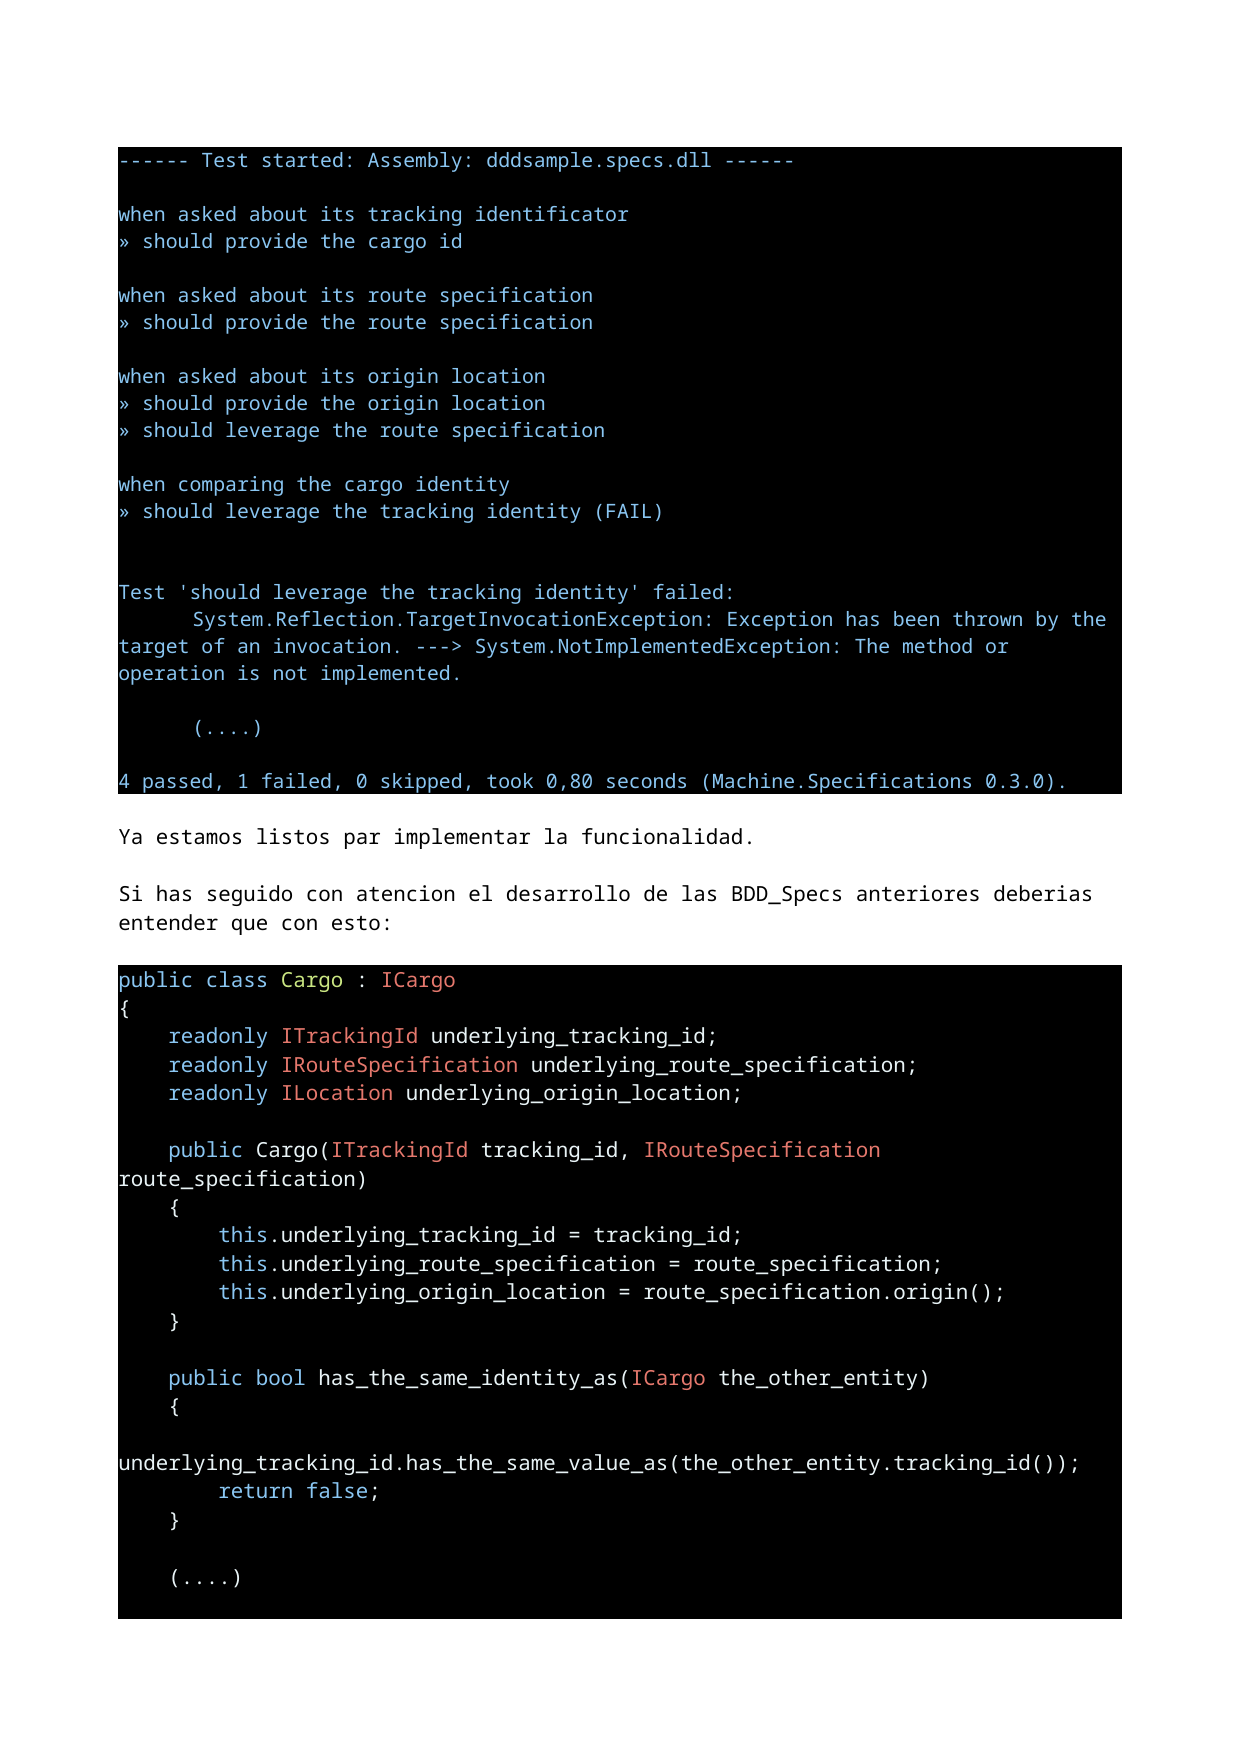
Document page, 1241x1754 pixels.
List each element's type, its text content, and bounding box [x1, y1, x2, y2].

text } [118, 1505, 1122, 1533]
text { [118, 1192, 1122, 1221]
text this.underlying_route_specification = route_specification; [118, 1249, 1122, 1277]
text when comparing the cargo identity [118, 470, 1122, 497]
text public Cargo(ITrackingId tracking_id, IRouteSpecification route_specification) [118, 1135, 1122, 1192]
text » should leverage the route specification [118, 416, 1122, 443]
text » should provide the cargo id [118, 227, 1122, 254]
text (....) [118, 713, 1122, 740]
text readonly ITrackingId underlying_tracking_id; [118, 1022, 1122, 1050]
text System.Reflection.TargetInvocationException: Exception has been thrown by the target of an invocation. ---> System.NotImplementedException: The method or operation is not implemented. [118, 605, 1122, 686]
text when asked about its origin location [118, 362, 1122, 389]
text ------ Test started: Assembly: dddsample.specs.dll ------ [118, 147, 1122, 173]
text underlying_tracking_id.has_the_same_value_as(the_other_entity.tracking_id()); [118, 1420, 1122, 1477]
text when asked about its tracking identificator [118, 201, 1122, 227]
text » should leverage the tracking identity (FAIL) [118, 497, 1122, 524]
text return false; [118, 1477, 1122, 1505]
text this.underlying_tracking_id = tracking_id; [118, 1221, 1122, 1249]
text readonly ILocation underlying_origin_location; [118, 1078, 1122, 1107]
text » should provide the route specification [118, 308, 1122, 335]
text when asked about its route specification [118, 281, 1122, 308]
text Test 'should leverage the tracking identity' failed: [118, 578, 1122, 605]
text » should provide the origin location [118, 389, 1122, 416]
text public bool has_the_same_identity_as(ICargo the_other_entity) [118, 1363, 1122, 1391]
text Si has seguido con atencion el desarrollo de las BDD_Specs anteriores deberias entender que con esto: [118, 879, 1122, 936]
text } [118, 1306, 1122, 1334]
text readonly IRouteSpecification underlying_route_specification; [118, 1050, 1122, 1078]
text { [118, 1391, 1122, 1420]
text (....) [118, 1562, 1122, 1590]
text { [118, 993, 1122, 1022]
text 4 passed, 1 failed, 0 skipped, took 0,80 seconds (Machine.Specifications 0.3.0). [118, 767, 1122, 794]
text this.underlying_origin_location = route_specification.origin(); [118, 1277, 1122, 1306]
text Ya estamos listos par implementar la funcionalidad. [118, 822, 1122, 851]
text public class Cargo : ICargo [118, 965, 1122, 993]
